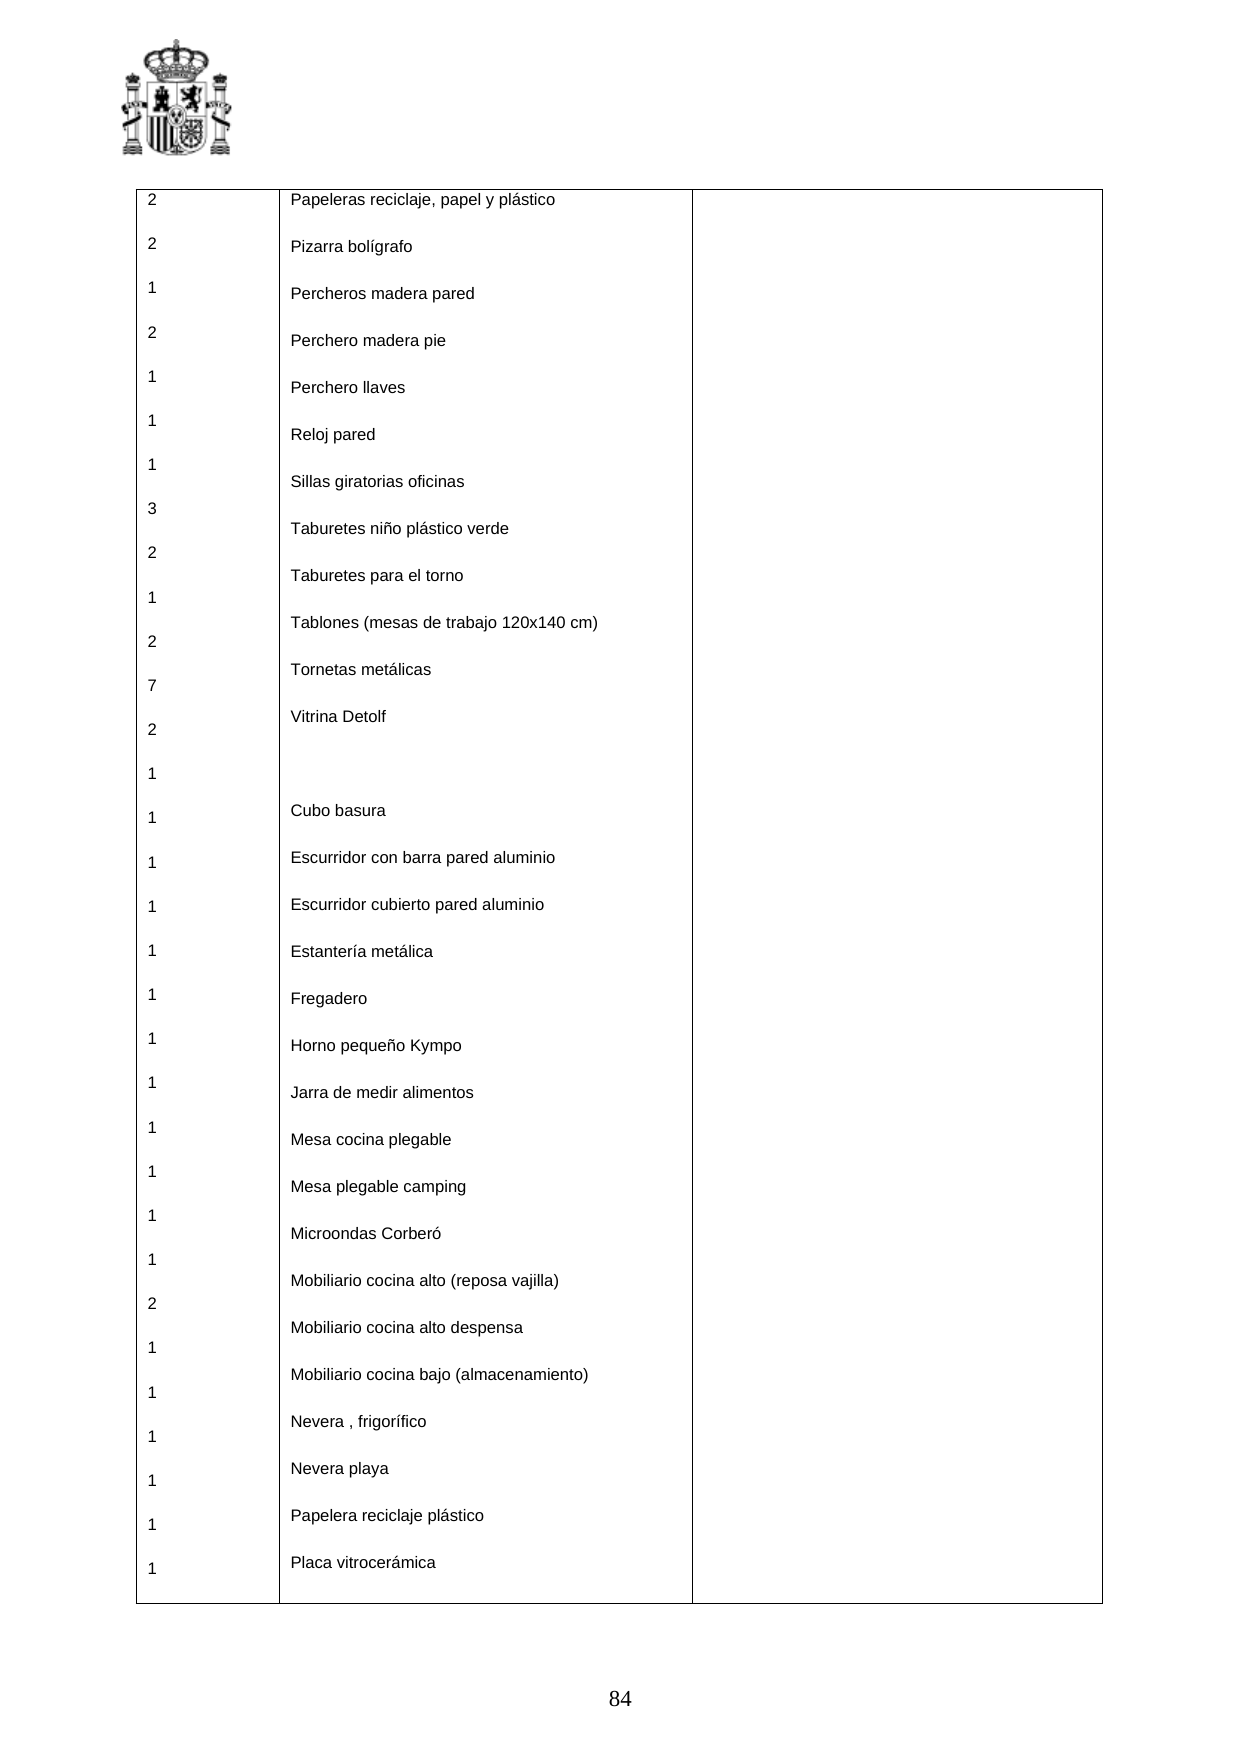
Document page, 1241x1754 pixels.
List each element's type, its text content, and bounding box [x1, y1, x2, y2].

table_header 2 2 1 2 1 1 1 3 2 1 2 7 2 1 1 1 1 1 1 1 1 1 1 1 1 2 1 1 1 1 1 1 [137, 190, 279, 1603]
table_header [693, 190, 1102, 1603]
table_header Papeleras reciclaje, papel y plástico Pizarra bolígrafo Percheros madera pared Perchero madera pie Perchero llaves Reloj pared Sillas giratorias oficinas Taburetes niño plástico verde Taburetes para el torno Tablones (mesas de trabajo 120x140 cm) Tornetas metálicas Vitrina Detolf Cubo basura Escurridor con barra pared aluminio Escurridor cubierto pared aluminio Estantería metálica Fregadero Horno pequeño Kympo Jarra de medir alimentos Mesa cocina plegable Mesa plegable camping Microondas Corberó Mobiliario cocina alto (reposa vajilla) Mobiliario cocina alto despensa Mobiliario cocina bajo (almacenamiento) Nevera , frigorífico Nevera playa Papelera reciclaje plástico Placa vitrocerámica [280, 190, 692, 1603]
